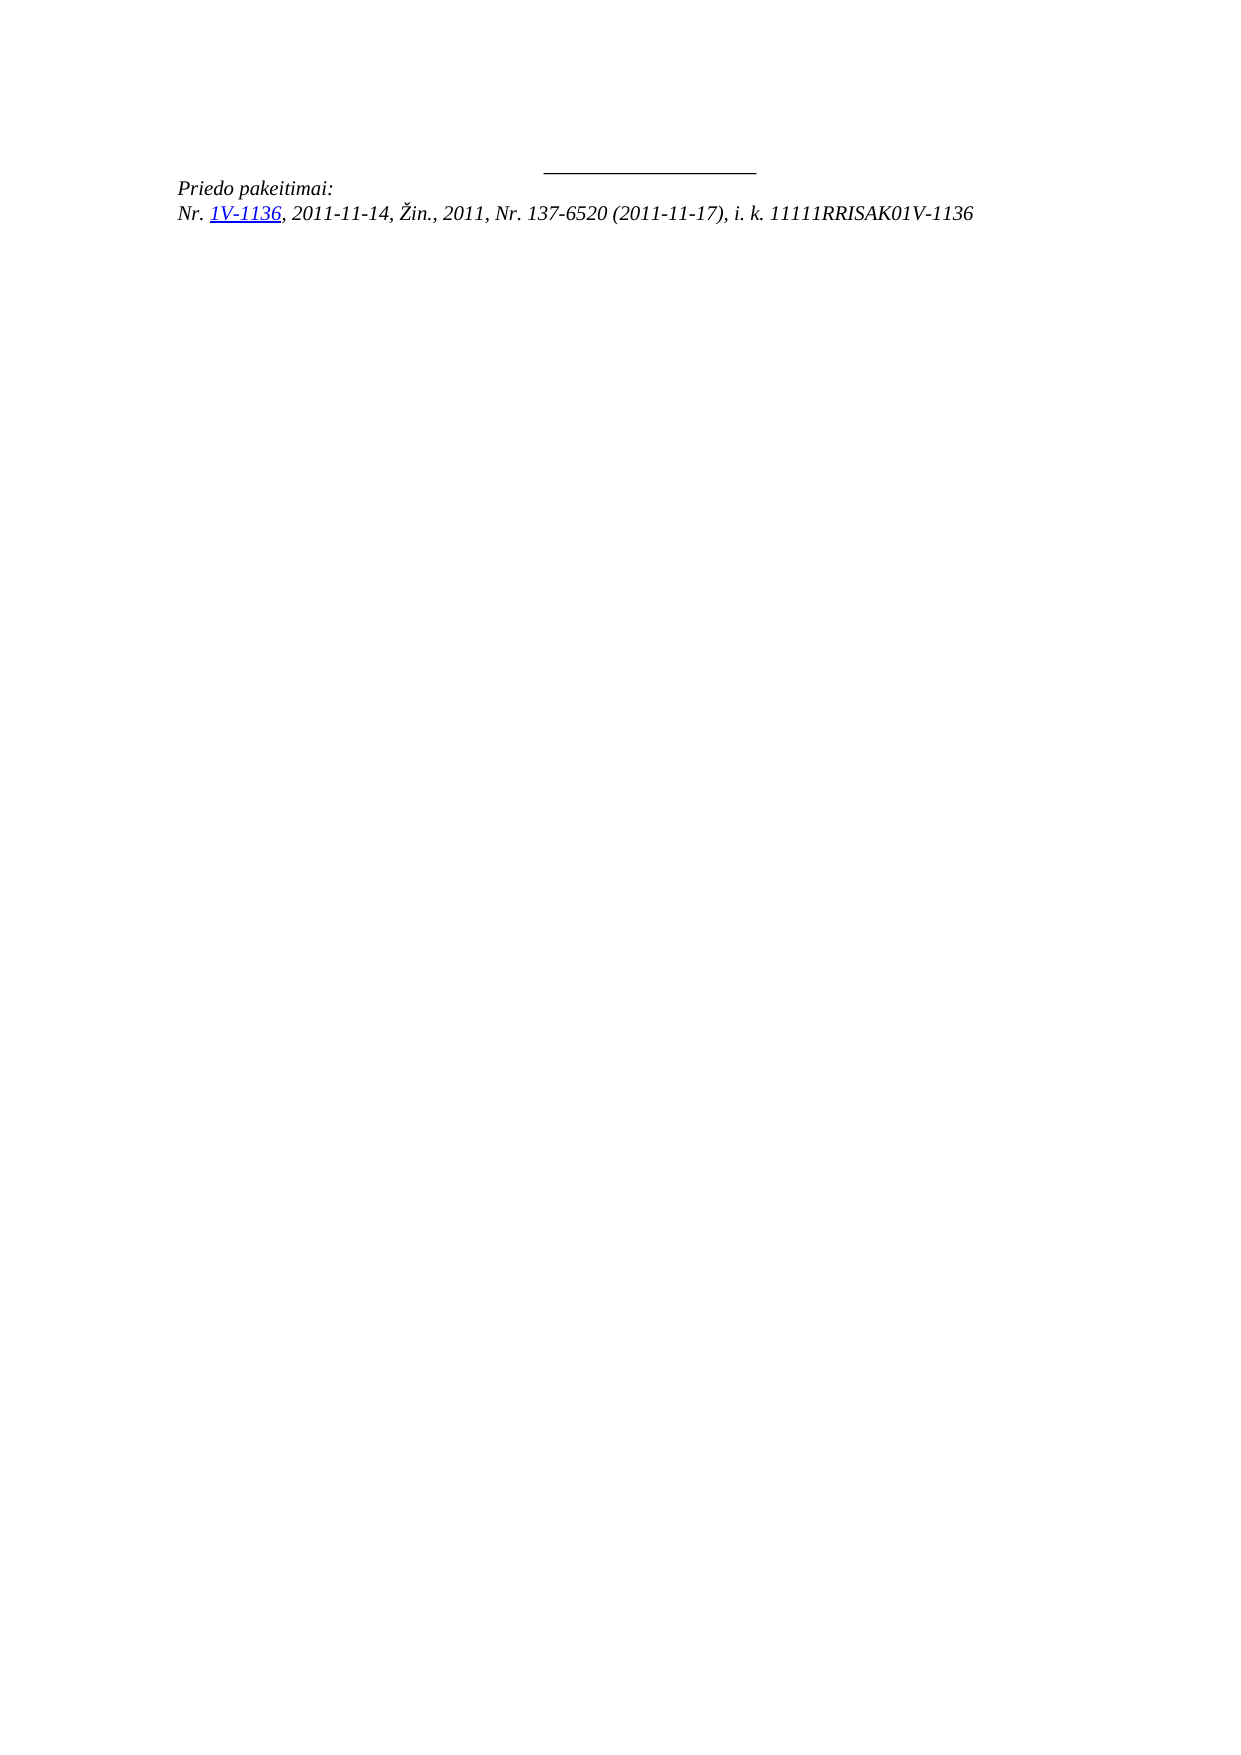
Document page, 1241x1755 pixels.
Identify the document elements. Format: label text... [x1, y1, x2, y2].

text Nr. 1V-1136, 2011-11-14, Žin., 2011, Nr. 137-6520 (2011-11-17), i. k. 11111RRISAK01V-1136 [177, 200, 1122, 224]
text _________________ [177, 148, 1122, 176]
text Priedo pakeitimai: [177, 176, 1122, 200]
